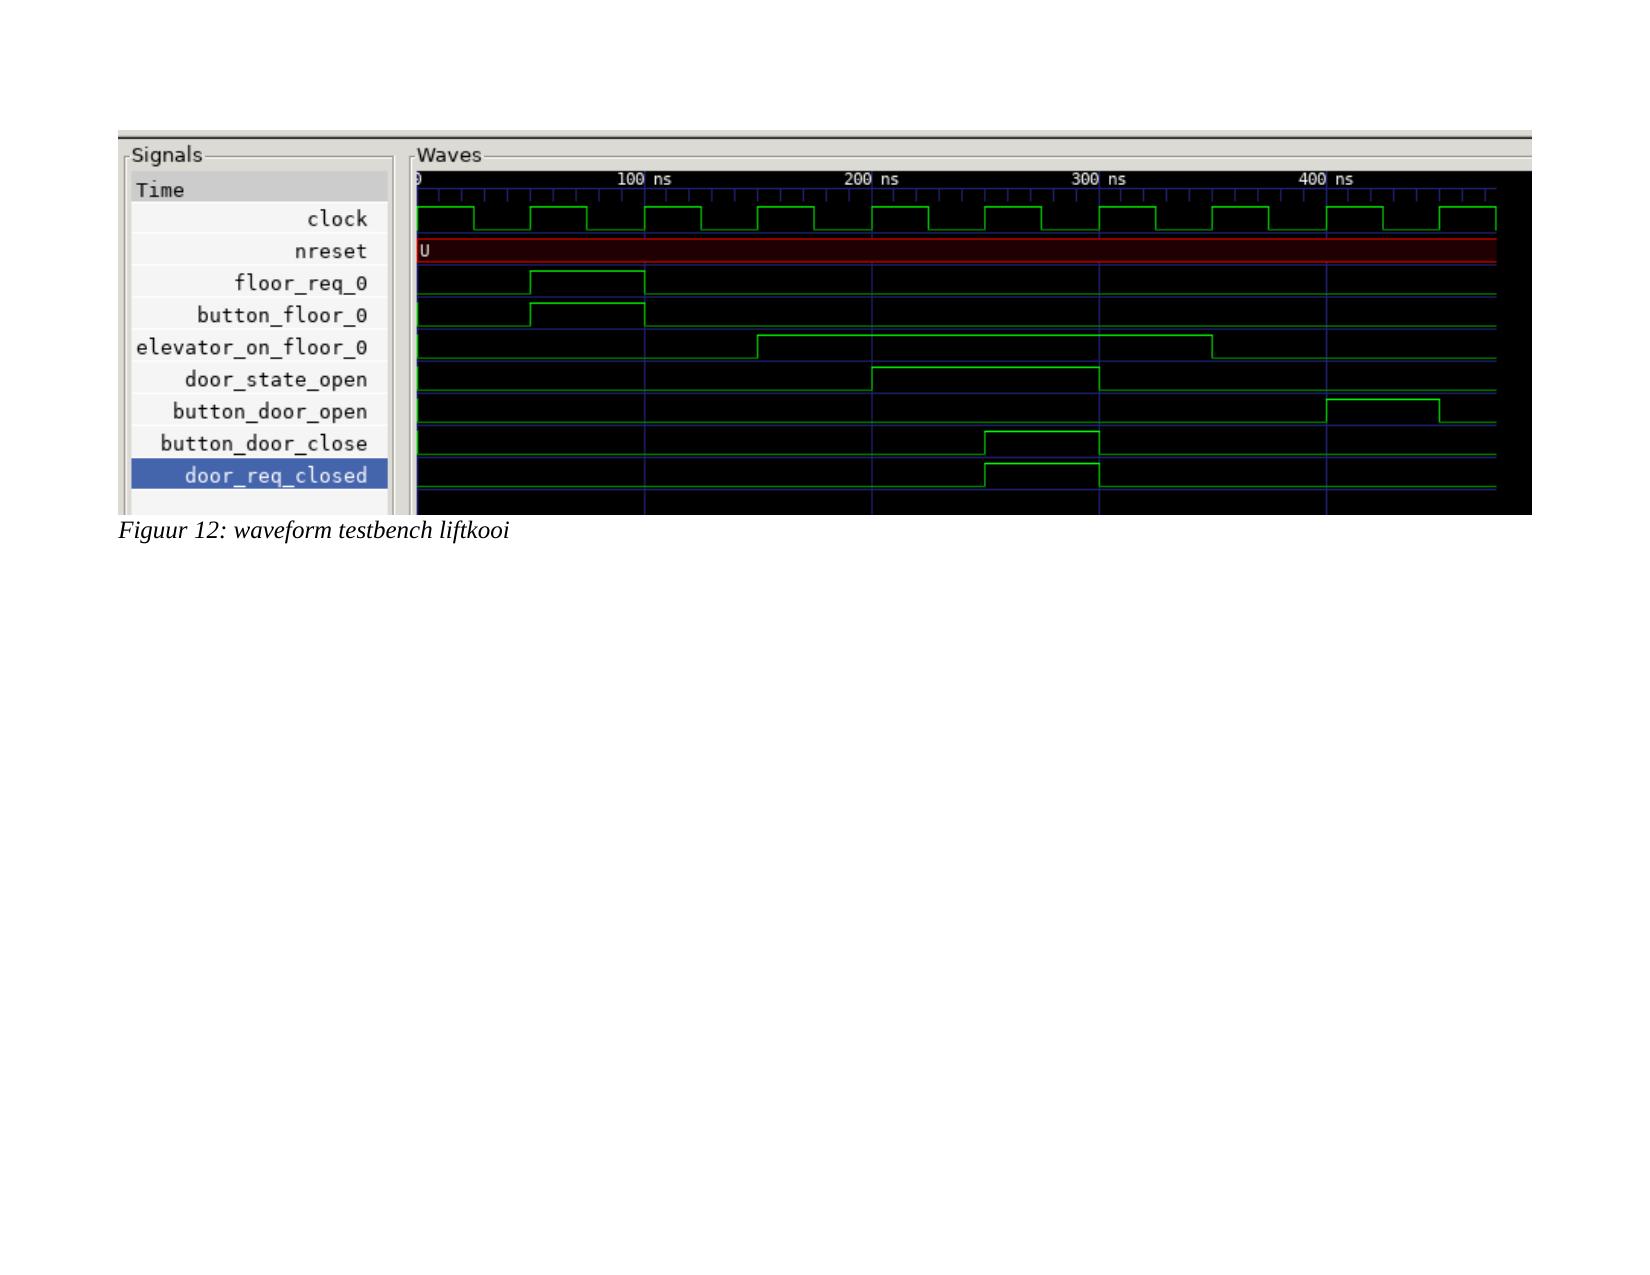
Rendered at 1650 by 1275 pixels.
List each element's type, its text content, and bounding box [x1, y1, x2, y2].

picture [118, 130, 1532, 515]
text Figuur 12: waveform testbench liftkooi [118, 515, 1532, 544]
